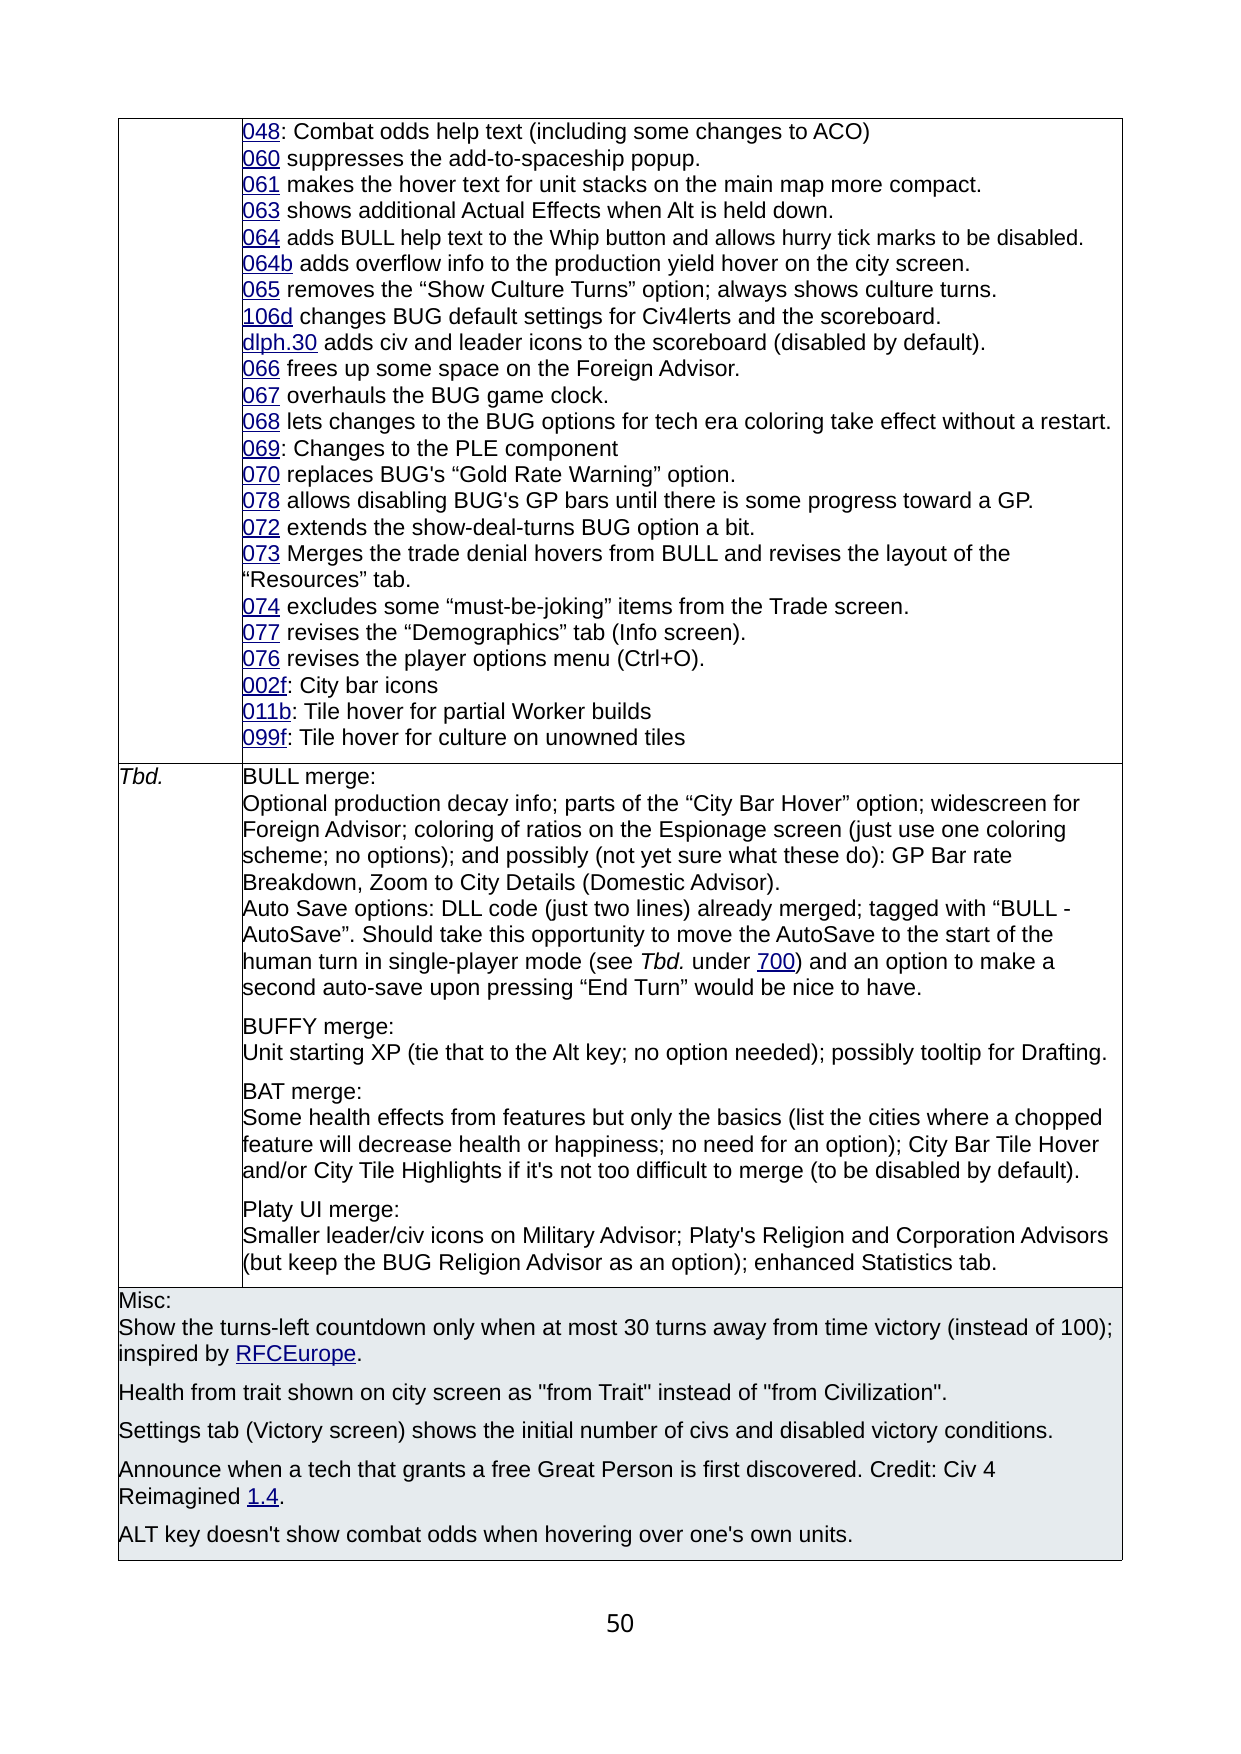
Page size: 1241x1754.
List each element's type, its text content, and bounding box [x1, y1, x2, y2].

table_cell Misc: Show the turns-left countdown only when at most 30 turns away from time victory (instead of 100); inspired by RFCEurope. Health from trait shown on city screen as "from Trait" instead of "from Civilization". Settings tab (Victory screen) shows the initial number of civs and disabled victory conditions. Announce when a tech that grants a free Great Person is first discovered. Credit: Civ 4 Reimagined 1.4. ALT key doesn't show combat odds when hovering over one's own units. [119, 1288, 1122, 1560]
table_cell BULL merge: Optional production decay info; parts of the “City Bar Hover” option; widescreen for Foreign Advisor; coloring of ratios on the Espionage screen (just use one coloring scheme; no options); and possibly (not yet sure what these do): GP Bar rate Breakdown, Zoom to City Details (Domestic Advisor). Auto Save options: DLL code (just two lines) already merged; tagged with “BULL - AutoSave”. Should take this opportunity to move the AutoSave to the start of the human turn in single-player mode (see Tbd. under 700) and an option to make a second auto-save upon pressing “End Turn” would be nice to have. BUFFY merge: Unit starting XP (tie that to the Alt key; no option needed); possibly tooltip for Drafting. BAT merge: Some health effects from features but only the basics (list the cities where a chopped feature will decrease health or happiness; no need for an option); City Bar Tile Hover and/or City Tile Highlights if it's not too difficult to merge (to be disabled by default). Platy UI merge: Smaller leader/civ icons on Military Advisor; Platy's Religion and Corporation Advisors (but keep the BUG Religion Advisor as an option); enhanced Statistics tab. [243, 764, 1122, 1287]
table_cell 048: Combat odds help text (including some changes to ACO) 060 suppresses the add-to-spaceship popup. 061 makes the hover text for unit stacks on the main map more compact. 063 shows additional Actual Effects when Alt is held down. 064 adds BULL help text to the Whip button and allows hurry tick marks to be disabled. 064b adds overflow info to the production yield hover on the city screen. 065 removes the “Show Culture Turns” option; always shows culture turns. 106d changes BUG default settings for Civ4lerts and the scoreboard. dlph.30 adds civ and leader icons to the scoreboard (disabled by default). 066 frees up some space on the Foreign Advisor. 067 overhauls the BUG game clock. 068 lets changes to the BUG options for tech era coloring take effect without a restart. 069: Changes to the PLE component 070 replaces BUG's “Gold Rate Warning” option. 078 allows disabling BUG's GP bars until there is some progress toward a GP. 072 extends the show-deal-turns BUG option a bit. 073 Merges the trade denial hovers from BULL and revises the layout of the “Resources” tab. 074 excludes some “must-be-joking” items from the Trade screen. 077 revises the “Demographics” tab (Info screen). 076 revises the player options menu (Ctrl+O). 002f: City bar icons 011b: Tile hover for partial Worker builds 099f: Tile hover for culture on unowned tiles [243, 119, 1122, 763]
table_cell Tbd. [119, 764, 242, 1287]
table_cell [119, 119, 242, 763]
